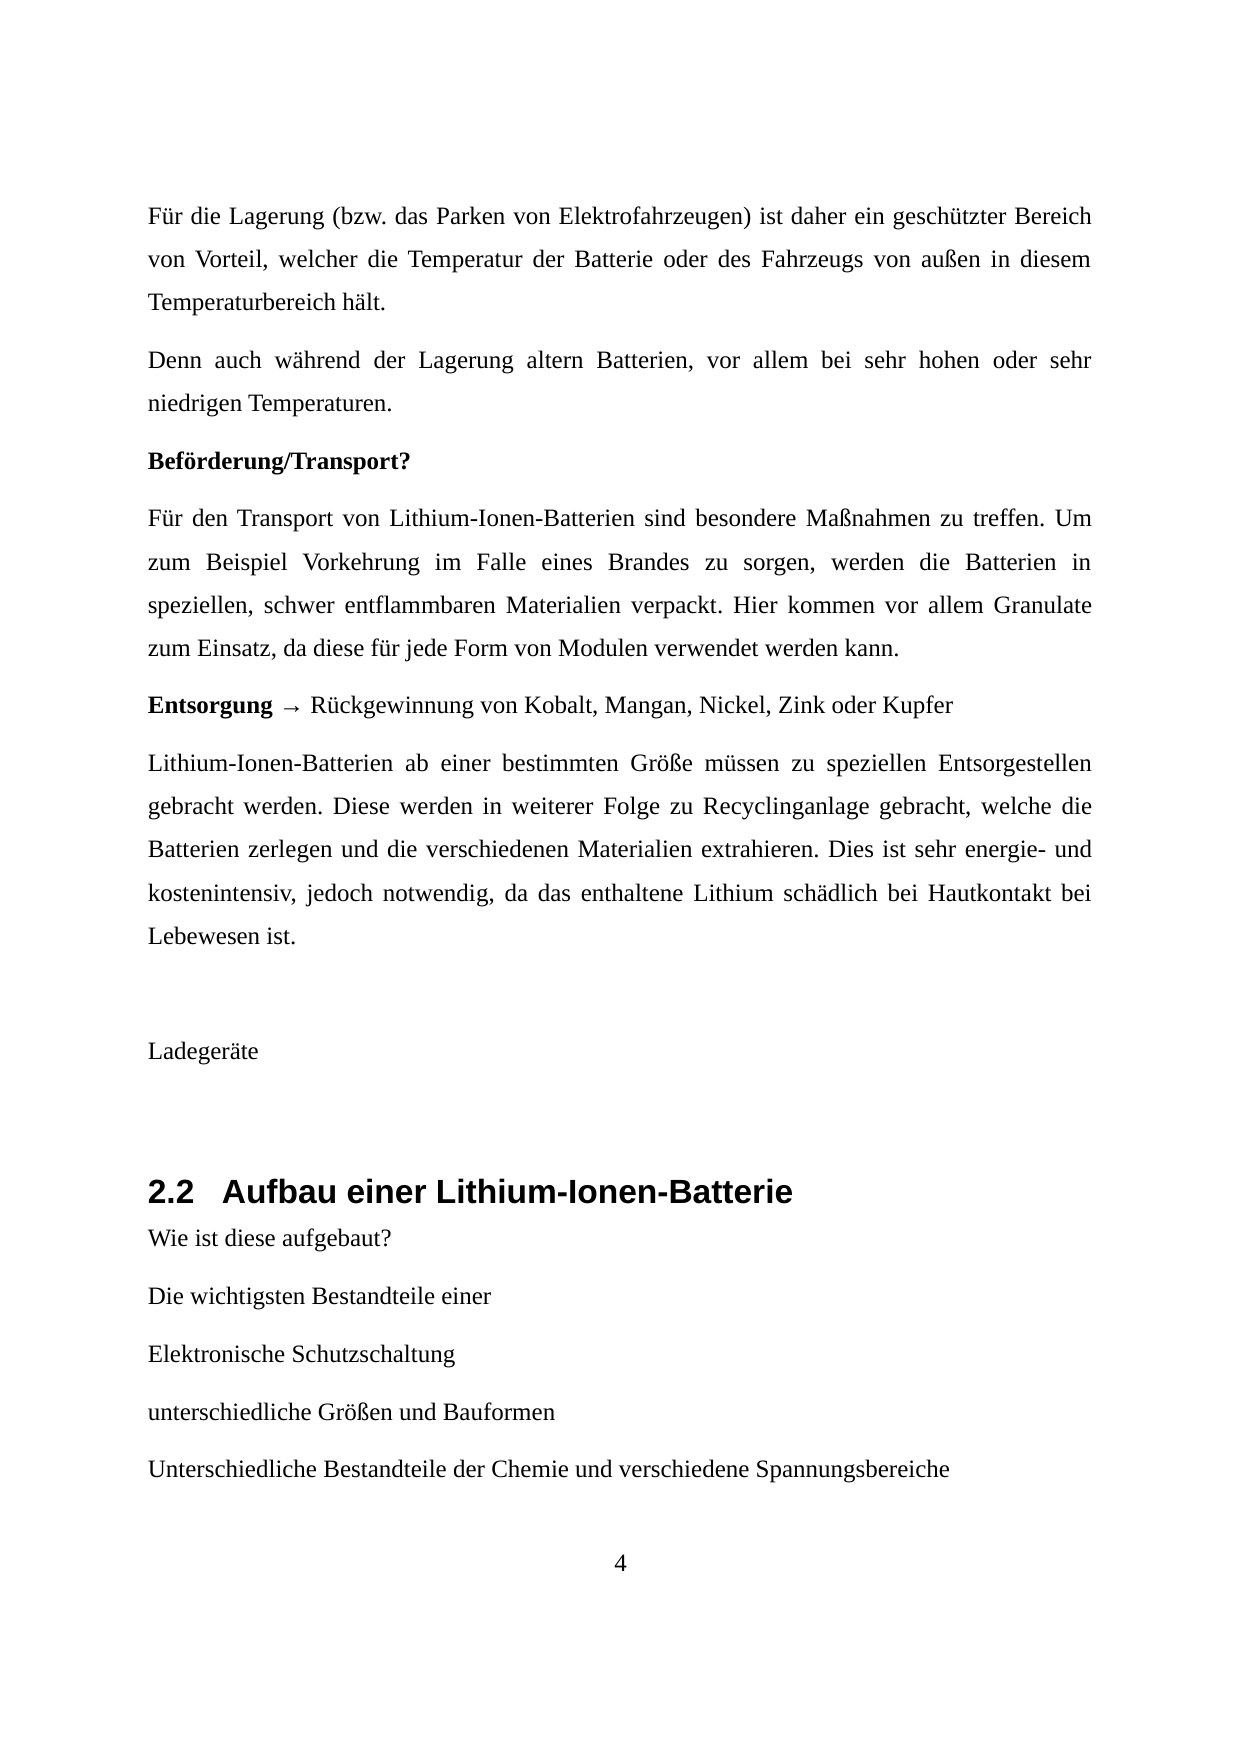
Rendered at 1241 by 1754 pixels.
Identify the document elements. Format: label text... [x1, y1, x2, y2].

text Denn auch während der Lagerung altern Batterien, vor allem bei sehr hohen oder sehr niedrigen Temperaturen. [148, 345, 1093, 417]
subtitle Aufbau einer Lithium-Ionen-Batterie [148, 1172, 1093, 1211]
text Elektronische Schutzschaltung [148, 1339, 1093, 1368]
text Unterschiedliche Bestandteile der Chemie und verschiedene Spannungsbereiche [148, 1454, 1093, 1483]
text Ladegeräte [148, 1036, 1093, 1065]
text Für die Lagerung (bzw. das Parken von Elektrofahrzeugen) ist daher ein geschützter Bereich von Vorteil, welcher die Temperatur der Batterie oder des Fahrzeugs von außen in diesem Temperaturbereich hält. [148, 201, 1093, 316]
text Die wichtigsten Bestandteile einer [148, 1281, 1093, 1310]
text Lithium-Ionen-Batterien ab einer bestimmten Größe müssen zu speziellen Entsorgestellen gebracht werden. Diese werden in weiterer Folge zu Recyclinganlage gebracht, welche die Batterien zerlegen und die verschiedenen Materialien extrahieren. Dies ist sehr energie- und kostenintensiv, jedoch notwendig, da das enthaltene Lithium schädlich bei Hautkontakt bei Lebewesen ist. [148, 748, 1093, 949]
text Wie ist diese aufgebaut? [148, 1223, 1093, 1252]
text Entsorgung → Rückgewinnung von Kobalt, Mangan, Nickel, Zink oder Kupfer [148, 691, 1093, 719]
text Für den Transport von Lithium-Ionen-Batterien sind besondere Maßnahmen zu treffen. Um zum Beispiel Vorkehrung im Falle eines Brandes zu sorgen, werden die Batterien in speziellen, schwer entflammbaren Materialien verpackt. Hier kommen vor allem Granulate zum Einsatz, da diese für jede Form von Modulen verwendet werden kann. [148, 503, 1093, 662]
text unterschiedliche Größen und Bauformen [148, 1397, 1093, 1425]
text Beförderung/Transport? [148, 446, 1093, 474]
